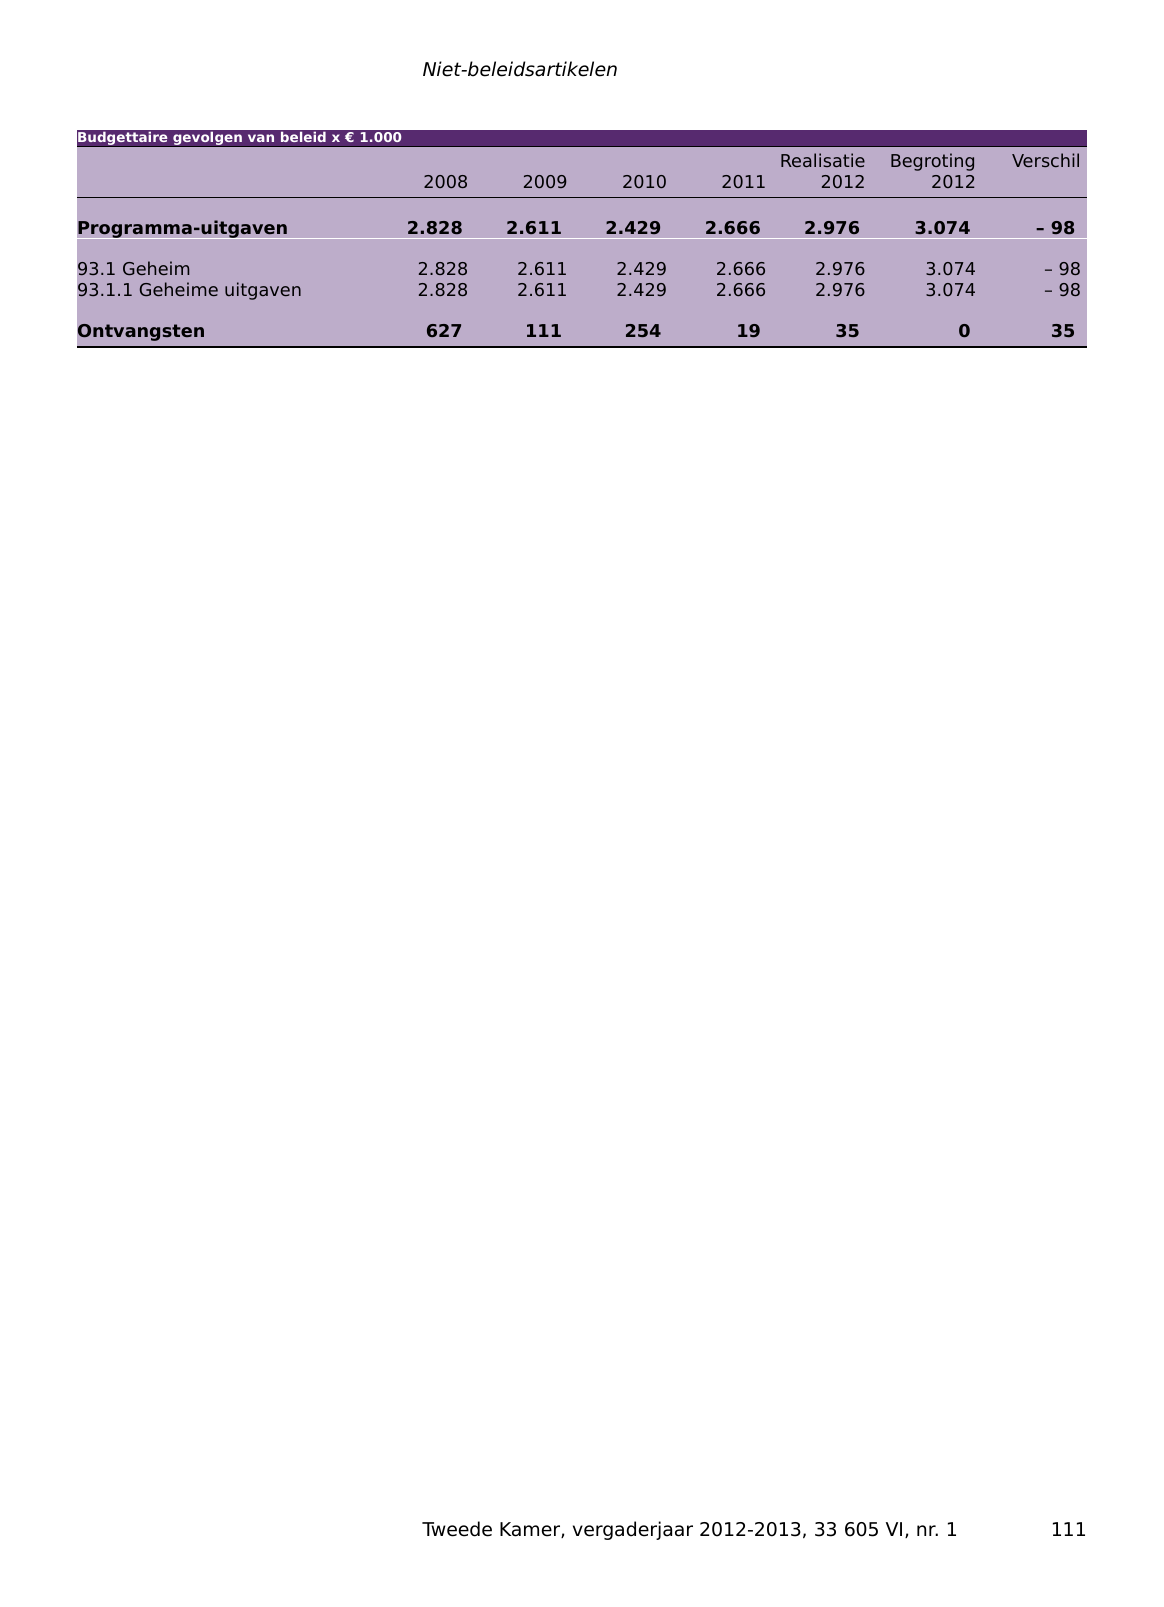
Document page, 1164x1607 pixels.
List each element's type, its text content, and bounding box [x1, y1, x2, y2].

table_cell [573, 239, 673, 259]
table_cell [138, 300, 375, 321]
table_cell 2.429 [573, 218, 673, 238]
table_cell 2.611 [474, 259, 573, 280]
table_cell [474, 147, 573, 172]
table_cell [871, 300, 982, 321]
table_cell [772, 300, 871, 321]
table_cell Begroting [871, 147, 982, 172]
table_cell [138, 198, 375, 218]
table_cell 2.611 [474, 218, 573, 238]
table_cell [772, 198, 871, 218]
table_cell 2.828 [375, 218, 474, 238]
table_cell 2.611 [474, 280, 573, 300]
table_cell [673, 147, 772, 172]
table_cell [77, 198, 137, 218]
table_cell [77, 239, 137, 259]
table_cell [474, 198, 573, 218]
table_cell 2012 [772, 172, 871, 197]
table_cell [573, 300, 673, 321]
table_cell 0 [871, 321, 982, 346]
table_cell 2.666 [673, 218, 772, 238]
table_cell [77, 300, 137, 321]
table_cell 254 [573, 321, 673, 346]
table_cell [982, 300, 1087, 321]
table_cell 35 [982, 321, 1087, 346]
table_cell Realisatie [772, 147, 871, 172]
table_cell 19 [673, 321, 772, 346]
table_cell – 98 [982, 259, 1087, 280]
table_cell [138, 147, 375, 172]
table_cell [673, 300, 772, 321]
table_cell – 98 [982, 218, 1087, 238]
table_cell [573, 198, 673, 218]
table_cell 2.429 [573, 259, 673, 280]
table_cell 2011 [673, 172, 772, 197]
table_cell 35 [772, 321, 871, 346]
table_cell 2.828 [375, 259, 474, 280]
table_cell [871, 198, 982, 218]
table_cell [772, 239, 871, 259]
table_cell [673, 198, 772, 218]
table_cell 2009 [474, 172, 573, 197]
table_cell 2012 [871, 172, 982, 197]
table_cell Ontvangsten [77, 321, 375, 346]
table_cell [673, 239, 772, 259]
table_cell 93.1 Geheim [77, 259, 375, 280]
table_cell 2.429 [573, 280, 673, 300]
table_cell 627 [375, 321, 474, 346]
table_cell 93.1.1 Geheime uitgaven [77, 280, 375, 300]
table_cell [138, 172, 375, 197]
table_cell 2.976 [772, 218, 871, 238]
table_cell 2010 [573, 172, 673, 197]
table_cell Verschil [982, 147, 1087, 172]
table_cell [474, 300, 573, 321]
table_cell Programma-uitgaven [77, 218, 375, 238]
table_cell [138, 239, 375, 259]
table_cell 2.666 [673, 280, 772, 300]
table_cell 2.976 [772, 259, 871, 280]
table_cell 3.074 [871, 218, 982, 238]
table_header Budgettaire gevolgen van beleid x € 1.000 [77, 130, 1087, 146]
table_cell 3.074 [871, 280, 982, 300]
table_cell [77, 172, 137, 197]
table_cell [982, 239, 1087, 259]
table_cell [982, 198, 1087, 218]
table_cell [982, 172, 1087, 197]
table_cell [573, 147, 673, 172]
table_cell [375, 147, 474, 172]
table_cell 2008 [375, 172, 474, 197]
table_cell [77, 147, 137, 172]
table_cell 111 [474, 321, 573, 346]
table_cell 2.828 [375, 280, 474, 300]
table_cell [375, 198, 474, 218]
table_cell 2.666 [673, 259, 772, 280]
table_cell [375, 300, 474, 321]
table_cell [474, 239, 573, 259]
table_cell [871, 239, 982, 259]
table_cell 3.074 [871, 259, 982, 280]
table_cell [375, 239, 474, 259]
table_cell – 98 [982, 280, 1087, 300]
table_cell 2.976 [772, 280, 871, 300]
